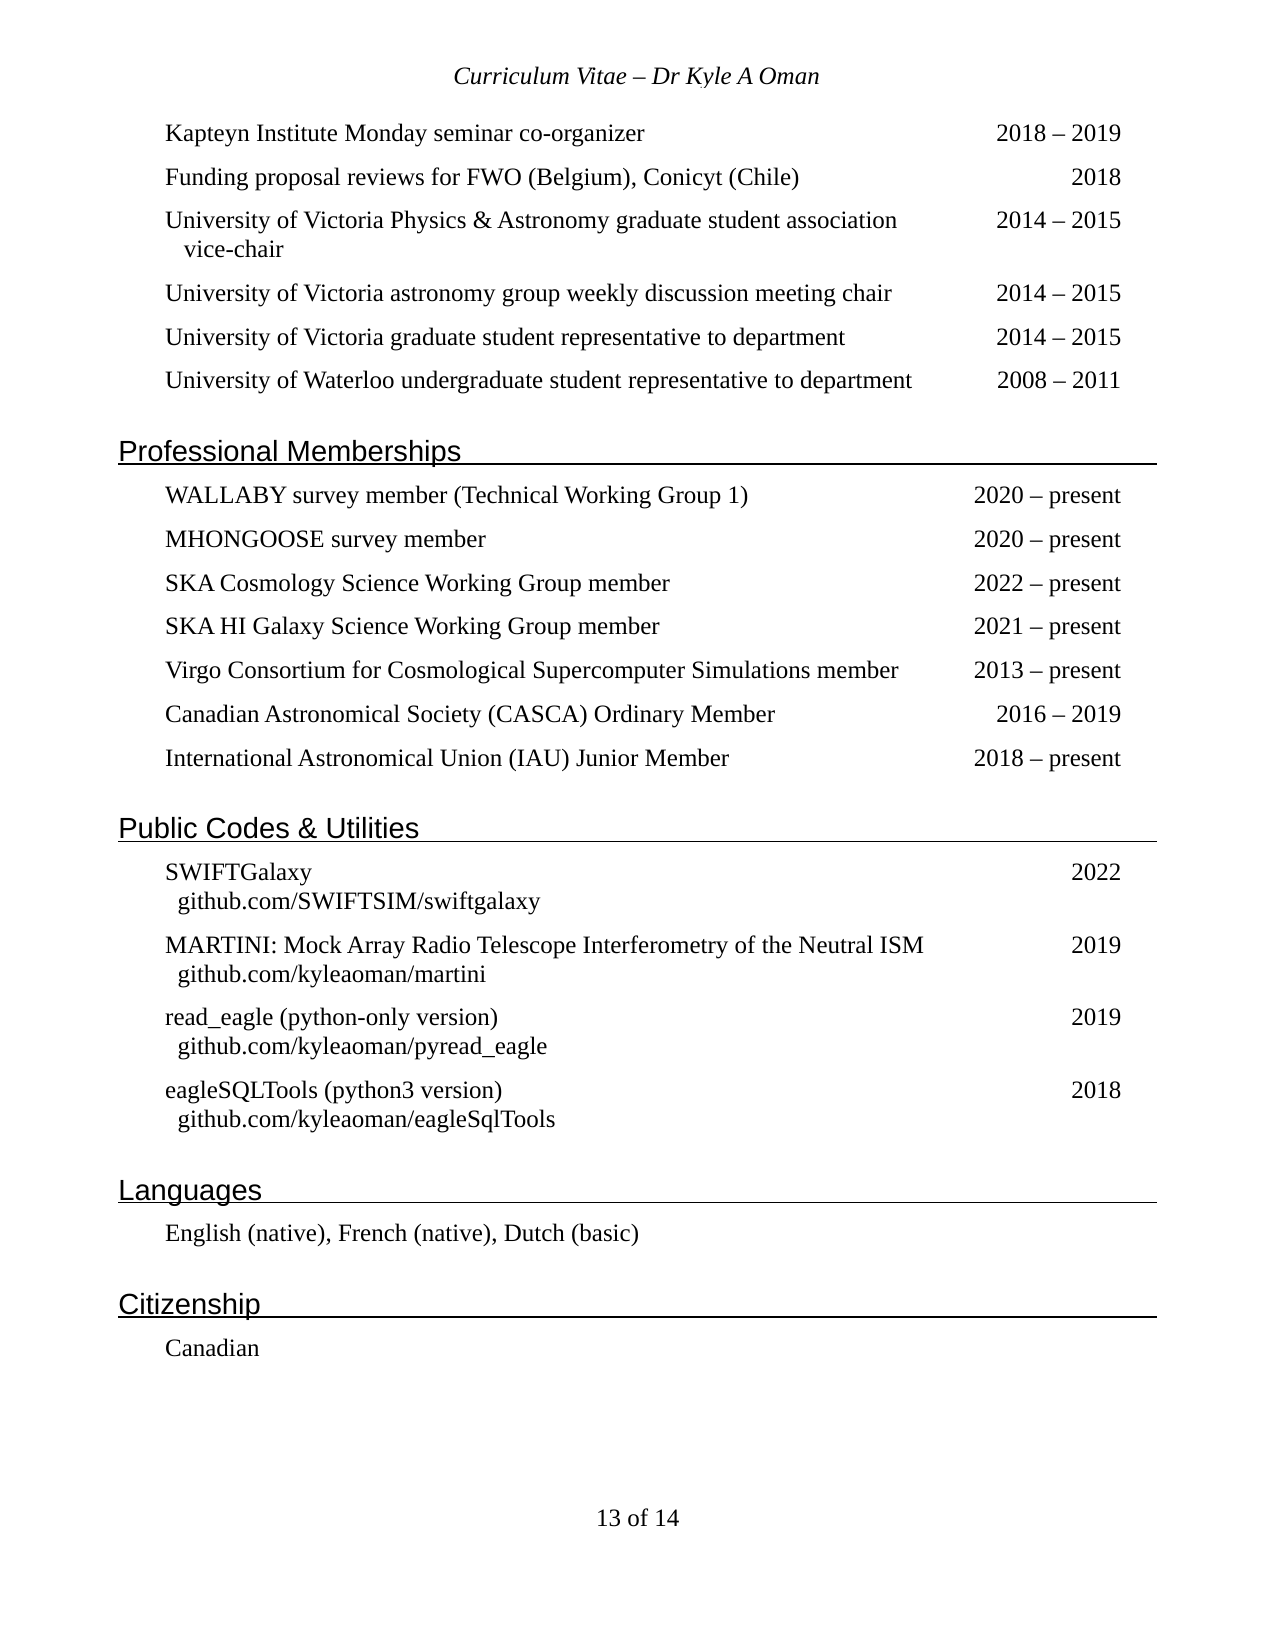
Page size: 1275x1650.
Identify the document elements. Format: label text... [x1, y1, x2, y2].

text University of Waterloo undergraduate student representative to department 2008 – 2011 [118, 365, 1157, 394]
text eagleSQLTools (python3 version) 2018 github.com/kyleaoman/eagleSqlTools [118, 1075, 1157, 1132]
text International Astronomical Union (IAU) Junior Member 2018 – present [118, 743, 1157, 771]
text SKA Cosmology Science Working Group member 2022 – present [118, 568, 1157, 596]
text University of Victoria graduate student representative to department 2014 – 2015 [118, 322, 1157, 350]
text SKA HI Galaxy Science Working Group member 2021 – present [118, 611, 1157, 640]
text WALLABY survey member (Technical Working Group 1) 2020 – present [118, 480, 1157, 509]
text Canadian [118, 1333, 1157, 1362]
subtitle Citizenship [118, 1287, 1157, 1316]
text Canadian Astronomical Society (CASCA) Ordinary Member 2016 – 2019 [118, 699, 1157, 728]
text read_eagle (python-only version) 2019 github.com/kyleaoman/pyread_eagle [118, 1002, 1157, 1060]
text MHONGOOSE survey member 2020 – present [118, 524, 1157, 553]
text University of Victoria astronomy group weekly discussion meeting chair 2014 – 2015 [118, 278, 1157, 307]
text University of Victoria Physics & Astronomy graduate student association 2014 – 2015 vice-chair [118, 205, 1157, 263]
text Funding proposal reviews for FWO (Belgium), Conicyt (Chile) 2018 [118, 162, 1157, 190]
subtitle Professional Memberships [118, 434, 1157, 463]
text Kapteyn Institute Monday seminar co-organizer 2018 – 2019 [118, 118, 1157, 147]
text SWIFTGalaxy 2022 github.com/SWIFTSIM/swiftgalaxy [118, 857, 1157, 915]
subtitle Languages [118, 1172, 1157, 1202]
text MARTINI: Mock Array Radio Telescope Interferometry of the Neutral ISM 2019 github.com/kyleaoman/martini [118, 930, 1157, 987]
text English (native), French (native), Dutch (basic) [118, 1218, 1157, 1247]
subtitle Public Codes & Utilities [118, 811, 1157, 841]
text Virgo Consortium for Cosmological Supercomputer Simulations member 2013 – present [118, 655, 1157, 684]
